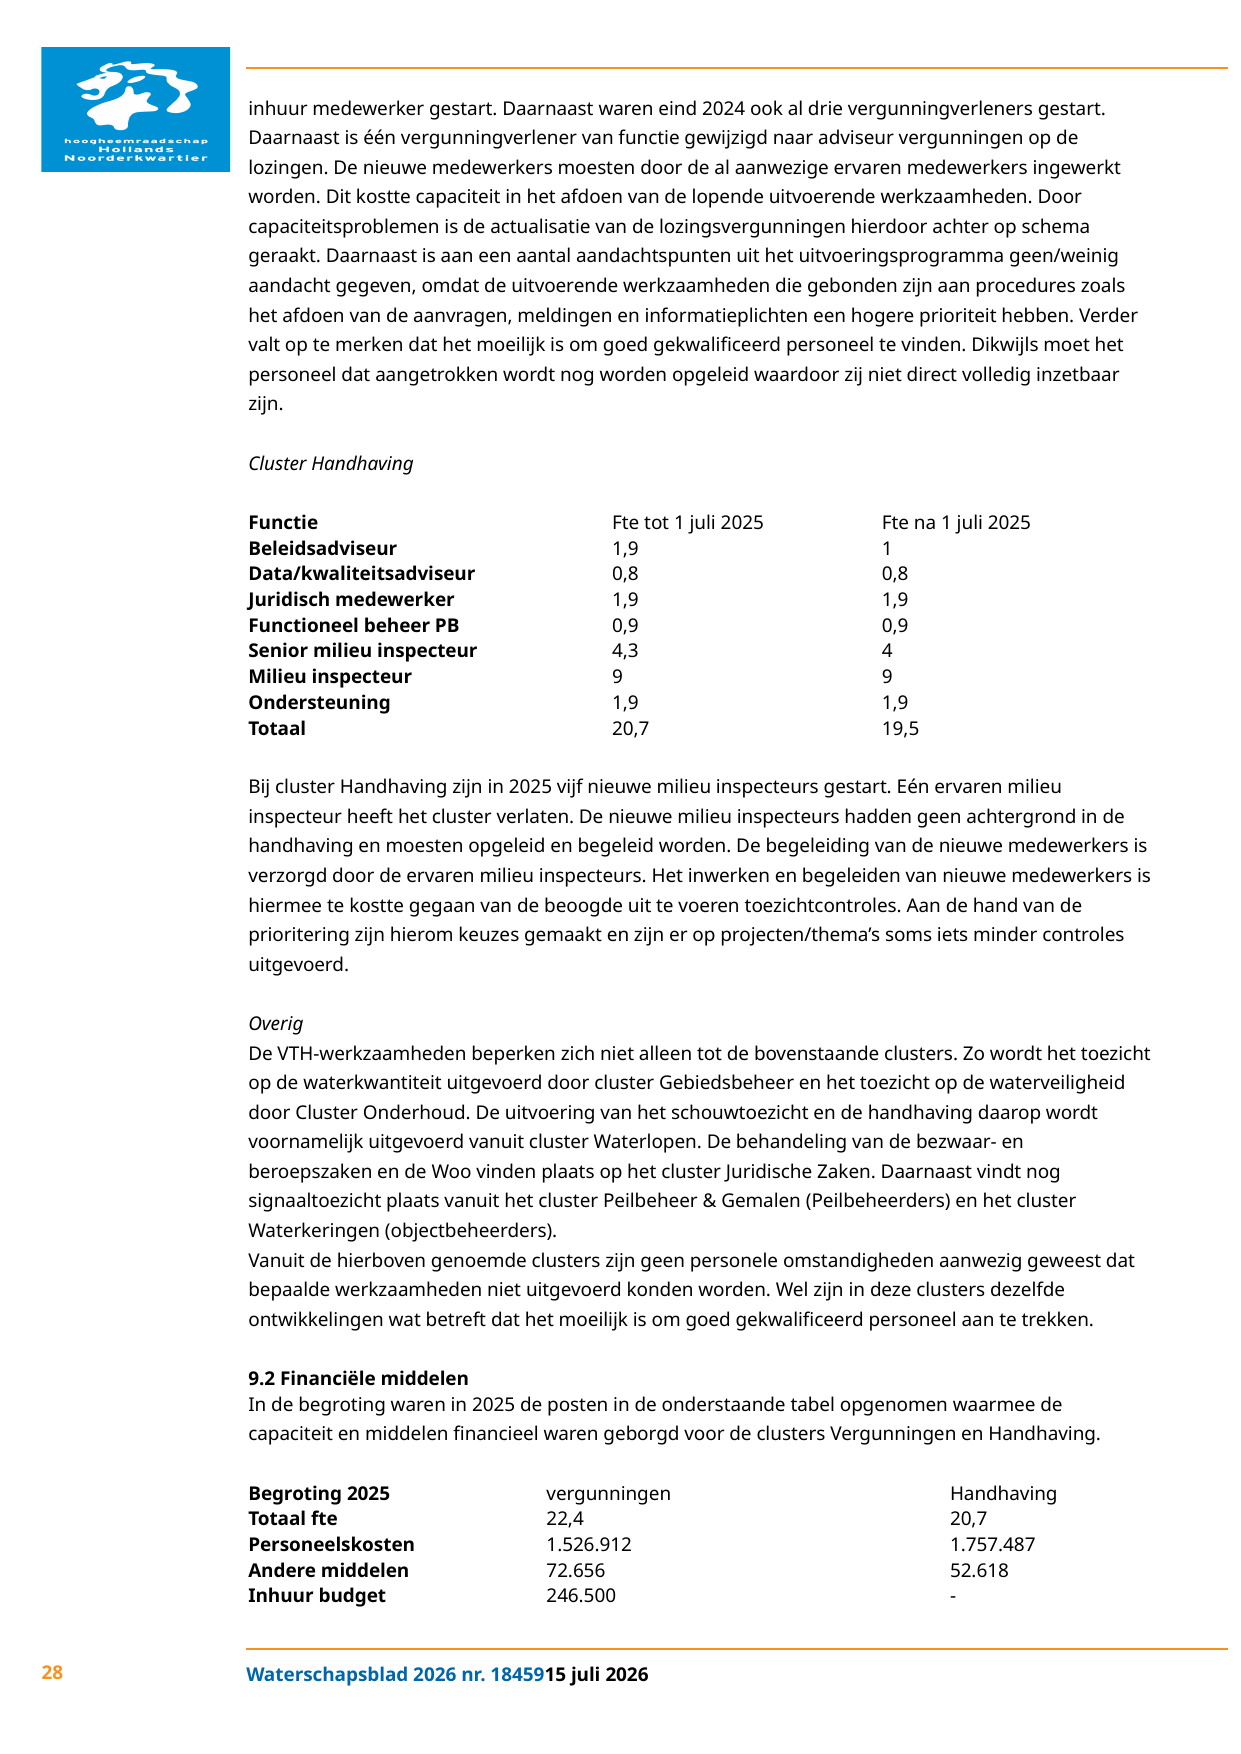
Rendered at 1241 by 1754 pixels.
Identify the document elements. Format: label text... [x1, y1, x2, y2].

table_cell Totaal [248, 715, 612, 741]
table_cell 0,9 [882, 612, 1152, 638]
table_cell 9 [882, 664, 1152, 689]
table_cell 0,9 [612, 612, 882, 638]
table_cell 1,9 [612, 689, 882, 715]
table_cell 0,8 [882, 561, 1152, 586]
text In de begroting waren in 2025 de posten in de onderstaande tabel opgenomen waarmee de capaciteit en middelen financieel waren geborgd voor de clusters Vergunningen en Handhaving. [248, 1391, 1152, 1446]
table_cell 0,8 [612, 561, 882, 586]
table_header Handhaving [950, 1480, 1152, 1505]
text 9.2 Financiële middelen [248, 1365, 1152, 1391]
table_cell - [950, 1583, 1152, 1608]
table_cell 1 [882, 535, 1152, 561]
table_cell 1,9 [882, 689, 1152, 715]
table_cell Data/kwaliteitsadviseur [248, 561, 612, 586]
table_cell Personeelskosten [248, 1531, 546, 1557]
table_cell 4,3 [612, 638, 882, 663]
table_header Functie [248, 509, 612, 535]
text Cluster Handhaving [248, 450, 1152, 476]
table_cell Inhuur budget [248, 1583, 546, 1608]
table_cell Ondersteuning [248, 689, 612, 715]
table_cell Totaal fte [248, 1505, 546, 1531]
table_cell Milieu inspecteur [248, 664, 612, 689]
table_header Fte na 1 juli 2025 [882, 509, 1152, 535]
table_cell 20,7 [950, 1505, 1152, 1531]
table_header Fte tot 1 juli 2025 [612, 509, 882, 535]
table_cell 1,9 [882, 586, 1152, 612]
text Bij cluster Handhaving zijn in 2025 vijf nieuwe milieu inspecteurs gestart. Eén ervaren milieu inspecteur heeft het cluster verlaten. De nieuwe milieu inspecteurs hadden geen achtergrond in de handhaving en moesten opgeleid en begeleid worden. De begeleiding van de nieuwe medewerkers is verzorgd door de ervaren milieu inspecteurs. Het inwerken en begeleiden van nieuwe medewerkers is hiermee te kostte gegaan van de beoogde uit te voeren toezichtcontroles. Aan de hand van de prioritering zijn hierom keuzes gemaakt en zijn er op projecten/thema’s soms iets minder controles uitgevoerd. [248, 773, 1152, 977]
picture [129, 76, 144, 82]
table_header vergunningen [546, 1480, 950, 1505]
text Overig [248, 1010, 1152, 1036]
table_cell 1,9 [612, 535, 882, 561]
table_cell 246.500 [546, 1583, 950, 1608]
text De VTH-werkzaamheden beperken zich niet alleen tot de bovenstaande clusters. Zo wordt het toezicht op de waterkwantiteit uitgevoerd door cluster Gebiedsbeheer en het toezicht op de waterveiligheid door Cluster Onderhoud. De uitvoering van het schouwtoezicht en de handhaving daarop wordt voornamelijk uitgevoerd vanuit cluster Waterlopen. De behandeling van de bezwaar- en beroepszaken en de Woo vinden plaats op het cluster Juridische Zaken. Daarnaast vindt nog signaaltoezicht plaats vanuit het cluster Peilbeheer & Gemalen (Peilbeheerders) en het cluster Waterkeringen (objectbeheerders). [248, 1040, 1152, 1243]
table_header Begroting 2025 [248, 1480, 546, 1505]
table_cell 1.757.487 [950, 1531, 1152, 1557]
table_cell 52.618 [950, 1557, 1152, 1583]
table_cell 1.526.912 [546, 1531, 950, 1557]
table_cell 22,4 [546, 1505, 950, 1531]
picture [78, 64, 122, 99]
table_cell 9 [612, 664, 882, 689]
table_cell 20,7 [612, 715, 882, 741]
picture [118, 62, 197, 112]
text inhuur medewerker gestart. Daarnaast waren eind 2024 ook al drie vergunningverleners gestart. Daarnaast is één vergunningverlener van functie gewijzigd naar adviseur vergunningen op de lozingen. De nieuwe medewerkers moesten door de al aanwezige ervaren medewerkers ingewerkt worden. Dit kostte capaciteit in het afdoen van de lopende uitvoerende werkzaamheden. Door capaciteitsproblemen is de actualisatie van de lozingsvergunningen hierdoor achter op schema geraakt. Daarnaast is aan een aantal aandachtspunten uit het uitvoeringsprogramma geen/weinig aandacht gegeven, omdat de uitvoerende werkzaamheden die gebonden zijn aan procedures zoals het afdoen van de aanvragen, meldingen en informatieplichten een hogere prioriteit hebben. Verder valt op te merken dat het moeilijk is om goed gekwalificeerd personeel te vinden. Dikwijls moet het personeel dat aangetrokken wordt nog worden opgeleid waardoor zij niet direct volledig inzetbaar zijn. [248, 95, 1152, 416]
table_cell Beleidsadviseur [248, 535, 612, 561]
table_cell 4 [882, 638, 1152, 663]
table_cell Juridisch medewerker [248, 586, 612, 612]
table_cell 19,5 [882, 715, 1152, 741]
table_cell 72.656 [546, 1557, 950, 1583]
table_cell 1,9 [612, 586, 882, 612]
table_cell Senior milieu inspecteur [248, 638, 612, 663]
picture [88, 87, 157, 130]
table_cell Functioneel beheer PB [248, 612, 612, 638]
text Vanuit de hierboven genoemde clusters zijn geen personele omstandigheden aanwezig geweest dat bepaalde werkzaamheden niet uitgevoerd konden worden. Wel zijn in deze clusters dezelfde ontwikkelingen wat betreft dat het moeilijk is om goed gekwalificeerd personeel aan te trekken. [248, 1247, 1152, 1332]
table_cell Andere middelen [248, 1557, 546, 1583]
